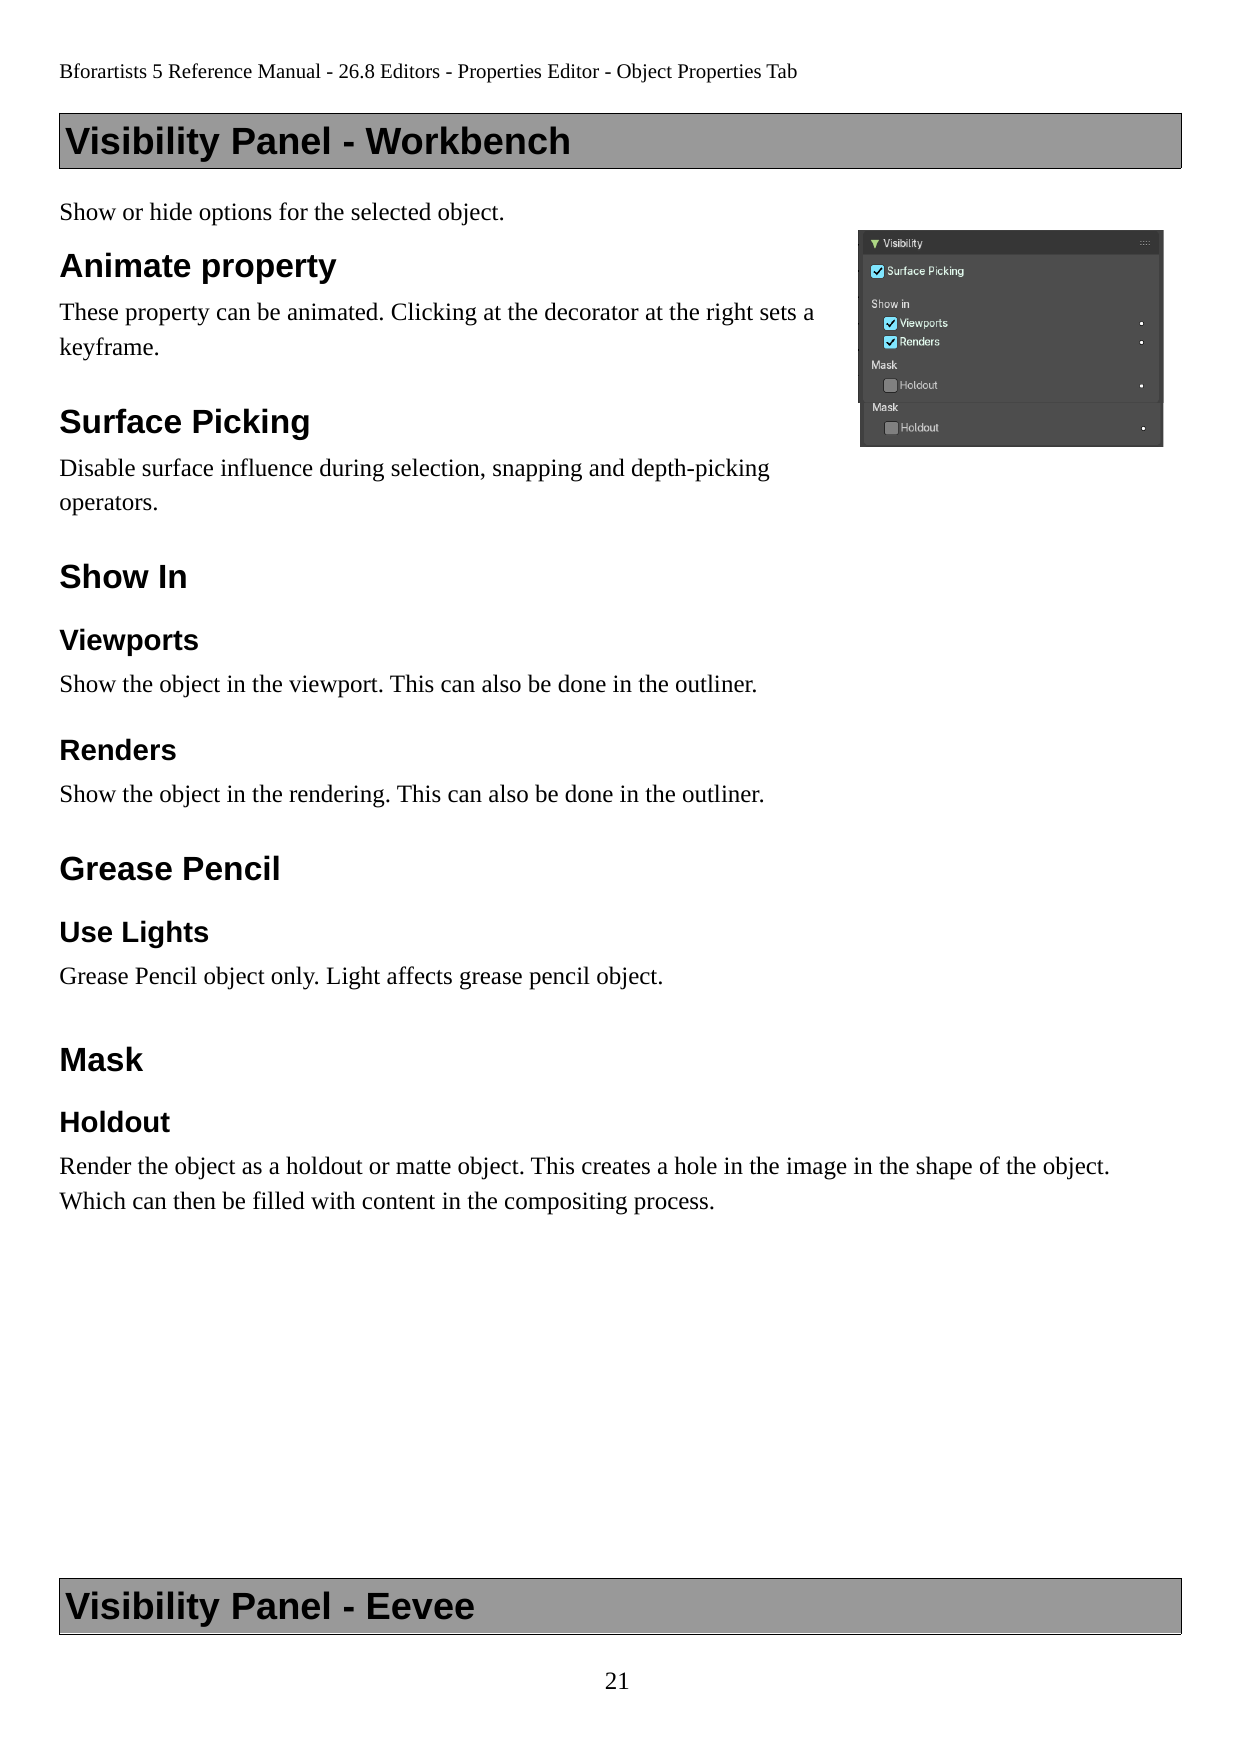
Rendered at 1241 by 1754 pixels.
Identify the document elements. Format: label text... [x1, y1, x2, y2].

subtitle Viewports [59, 623, 1181, 657]
subtitle [1164, 402, 1181, 440]
table_header Visibility Panel - Eevee [60, 1579, 1181, 1633]
text Show or hide options for the selected object. [59, 197, 1181, 225]
subtitle Grease Pencil [59, 849, 1181, 888]
text Show the object in the rendering. This can also be done in the outliner. [59, 779, 1181, 808]
subtitle Holdout [59, 1105, 1181, 1139]
subtitle Surface Picking [59, 402, 860, 440]
subtitle [1164, 246, 1181, 285]
text Grease Pencil object only. Light affects grease pencil object. [59, 961, 1181, 990]
text Show the object in the viewport. This can also be done in the outliner. [59, 669, 1181, 698]
subtitle Show In [59, 557, 1181, 596]
text Disable surface influence during selection, snapping and depth-picking operators. [59, 453, 1181, 516]
table_header Visibility Panel - Workbench [60, 114, 1181, 168]
picture [858, 230, 1164, 447]
text These property can be animated. Clicking at the decorator at the right sets a keyframe. [59, 297, 858, 361]
subtitle Use Lights [59, 915, 1181, 948]
subtitle Mask [59, 1039, 1181, 1078]
text Render the object as a holdout or matte object. This creates a hole in the image in the shape of the object. Which can then be filled with content in the compositing process. [59, 1151, 1181, 1214]
subtitle Animate property [59, 246, 858, 285]
subtitle Renders [59, 733, 1181, 767]
